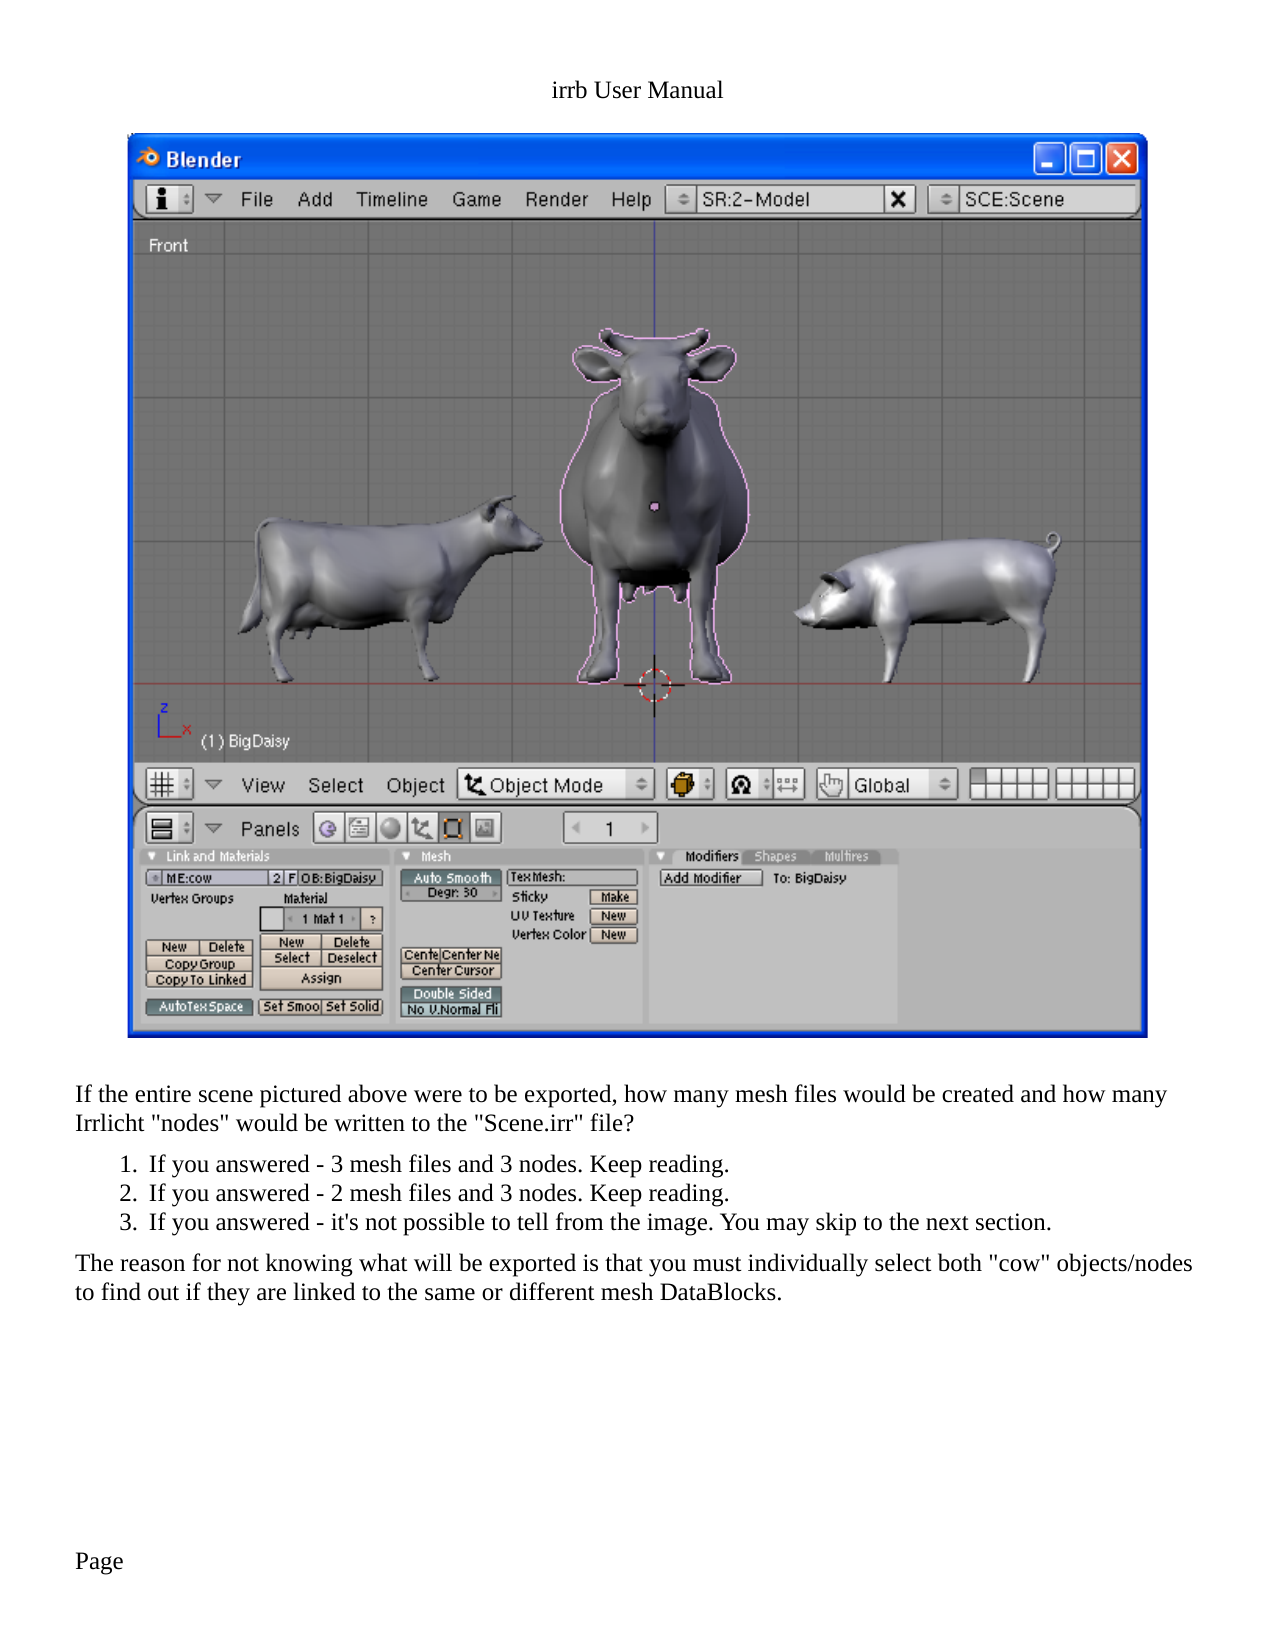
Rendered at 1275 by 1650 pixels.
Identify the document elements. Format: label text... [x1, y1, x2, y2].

list If you answered - it's not possible to tell from the image. You may skip to the next section. [119, 1207, 1200, 1235]
list If you answered - 3 mesh files and 3 nodes. Keep reading. [119, 1149, 1200, 1178]
picture [127, 133, 1148, 1038]
text If the entire scene pictured above were to be exported, how many mesh files would be created and how many Irrlicht "nodes" would be written to the "Scene.irr" file? [75, 1079, 1200, 1137]
text The reason for not knowing what will be exported is that you must individually select both "cow" objects/nodes to find out if they are linked to the same or different mesh DataBlocks. [75, 1248, 1200, 1305]
list If you answered - 2 mesh files and 3 nodes. Keep reading. [119, 1178, 1200, 1207]
